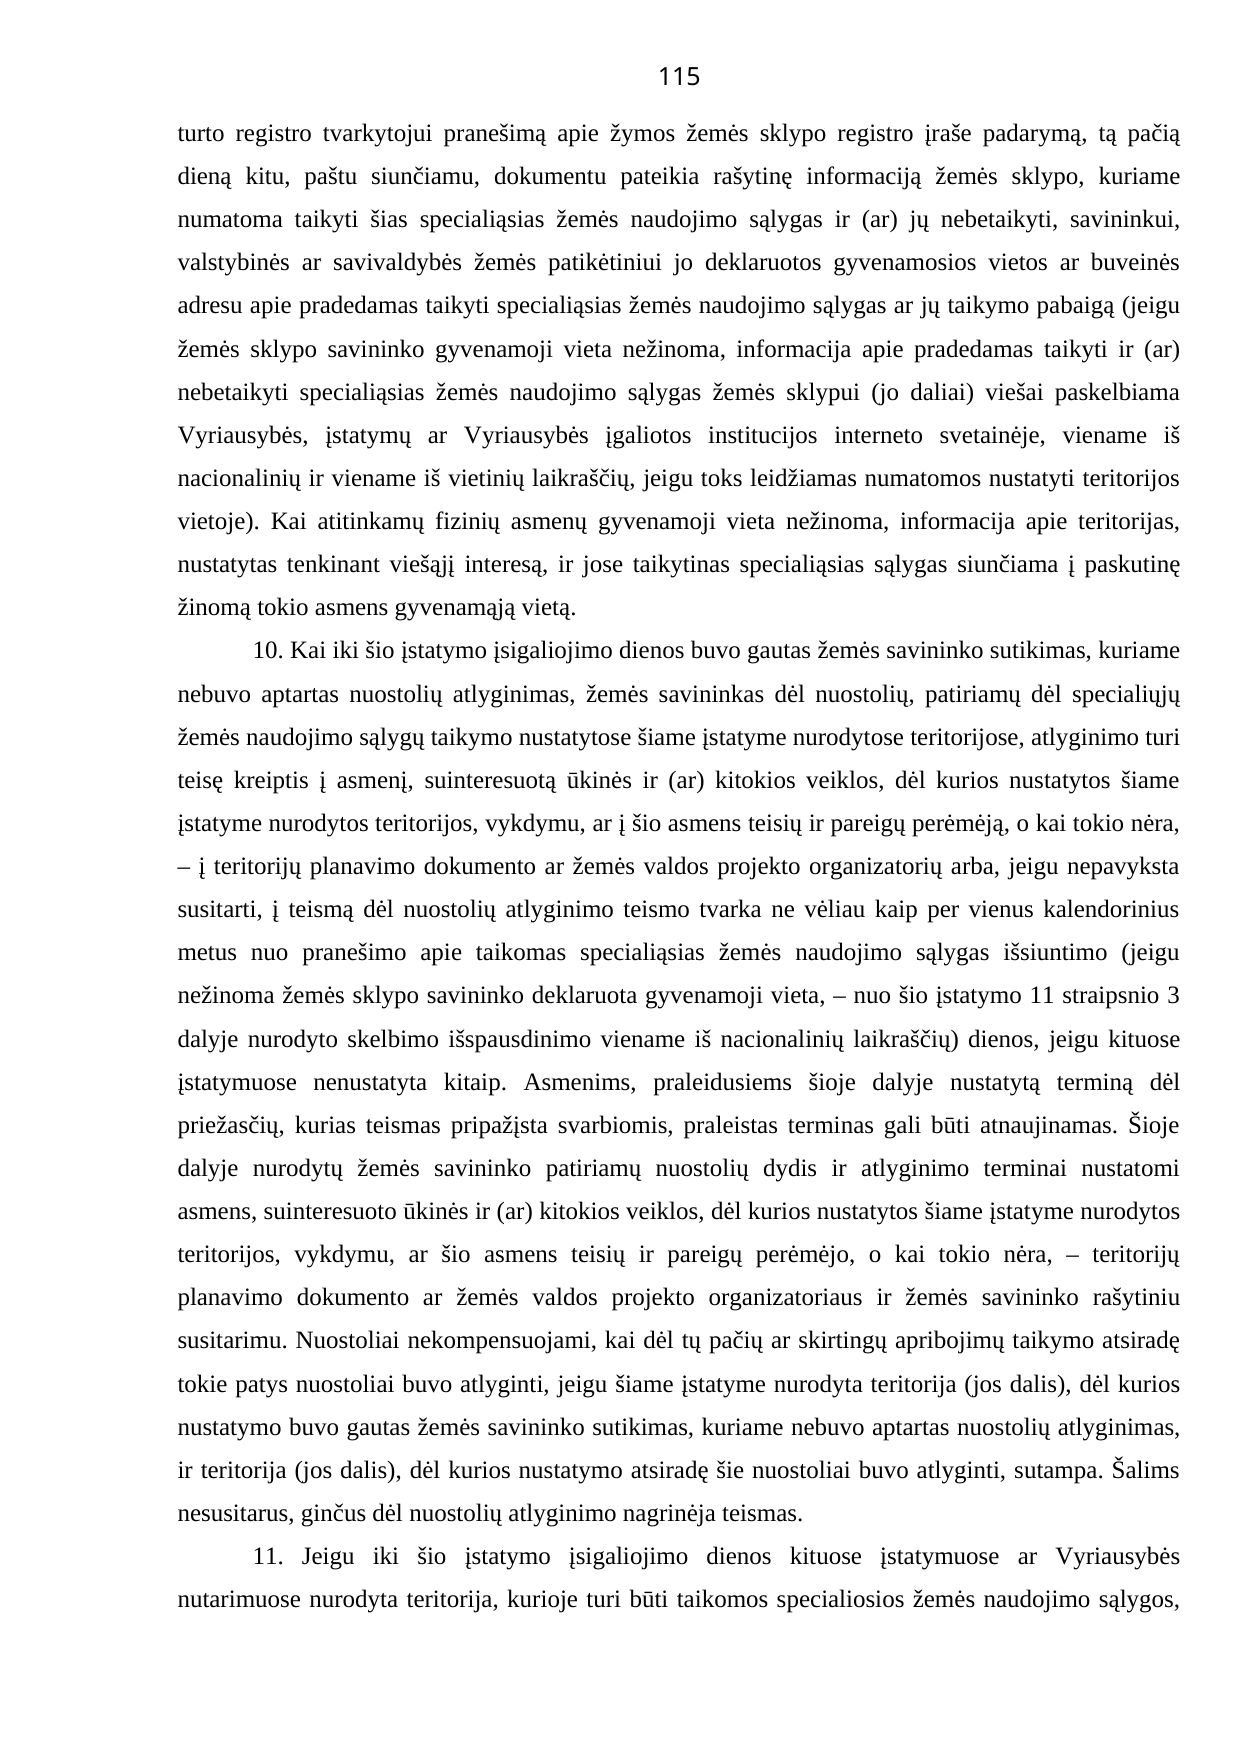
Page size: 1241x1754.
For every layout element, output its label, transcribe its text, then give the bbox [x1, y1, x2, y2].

text turto registro tvarkytojui pranešimą apie žymos žemės sklypo registro įraše padarymą, tą pačią dieną kitu, paštu siunčiamu, dokumentu pateikia rašytinę informaciją žemės sklypo, kuriame numatoma taikyti šias specialiąsias žemės naudojimo sąlygas ir (ar) jų nebetaikyti, savininkui, valstybinės ar savivaldybės žemės patikėtiniui jo deklaruotos gyvenamosios vietos ar buveinės adresu apie pradedamas taikyti specialiąsias žemės naudojimo sąlygas ar jų taikymo pabaigą (jeigu žemės sklypo savininko gyvenamoji vieta nežinoma, informacija apie pradedamas taikyti ir (ar) nebetaikyti specialiąsias žemės naudojimo sąlygas žemės sklypui (jo daliai) viešai paskelbiama Vyriausybės, įstatymų ar Vyriausybės įgaliotos institucijos interneto svetainėje, viename iš nacionalinių ir viename iš vietinių laikraščių, jeigu toks leidžiamas numatomos nustatyti teritorijos vietoje). Kai atitinkamų fizinių asmenų gyvenamoji vieta nežinoma, informacija apie teritorijas, nustatytas tenkinant viešąjį interesą, ir jose taikytinas specialiąsias sąlygas siunčiama į paskutinę žinomą tokio asmens gyvenamąją vietą. [177, 118, 1181, 621]
text 10. Kai iki šio įstatymo įsigaliojimo dienos buvo gautas žemės savininko sutikimas, kuriame nebuvo aptartas nuostolių atlyginimas, žemės savininkas dėl nuostolių, patiriamų dėl specialiųjų žemės naudojimo sąlygų taikymo nustatytose šiame įstatyme nurodytose teritorijose, atlyginimo turi teisę kreiptis į asmenį, suinteresuotą ūkinės ir (ar) kitokios veiklos, dėl kurios nustatytos šiame įstatyme nurodytos teritorijos, vykdymu, ar į šio asmens teisių ir pareigų perėmėją, o kai tokio nėra, – į teritorijų planavimo dokumento ar žemės valdos projekto organizatorių arba, jeigu nepavyksta susitarti, į teismą dėl nuostolių atlyginimo teismo tvarka ne vėliau kaip per vienus kalendorinius metus nuo pranešimo apie taikomas specialiąsias žemės naudojimo sąlygas išsiuntimo (jeigu nežinoma žemės sklypo savininko deklaruota gyvenamoji vieta, – nuo šio įstatymo 11 straipsnio 3 dalyje nurodyto skelbimo išspausdinimo viename iš nacionalinių laikraščių) dienos, jeigu kituose įstatymuose nenustatyta kitaip. Asmenims, praleidusiems šioje dalyje nustatytą terminą dėl priežasčių, kurias teismas pripažįsta svarbiomis, praleistas terminas gali būti atnaujinamas. Šioje dalyje nurodytų žemės savininko patiriamų nuostolių dydis ir atlyginimo terminai nustatomi asmens, suinteresuoto ūkinės ir (ar) kitokios veiklos, dėl kurios nustatytos šiame įstatyme nurodytos teritorijos, vykdymu, ar šio asmens teisių ir pareigų perėmėjo, o kai tokio nėra, – teritorijų planavimo dokumento ar žemės valdos projekto organizatoriaus ir žemės savininko rašytiniu susitarimu. Nuostoliai nekompensuojami, kai dėl tų pačių ar skirtingų apribojimų taikymo atsiradę tokie patys nuostoliai buvo atlyginti, jeigu šiame įstatyme nurodyta teritorija (jos dalis), dėl kurios nustatymo buvo gautas žemės savininko sutikimas, kuriame nebuvo aptartas nuostolių atlyginimas, ir teritorija (jos dalis), dėl kurios nustatymo atsiradę šie nuostoliai buvo atlyginti, sutampa. Šalims nesusitarus, ginčus dėl nuostolių atlyginimo nagrinėja teismas. [177, 636, 1181, 1527]
text 11. Jeigu iki šio įstatymo įsigaliojimo dienos kituose įstatymuose ar Vyriausybės nutarimuose nurodyta teritorija, kurioje turi būti taikomos specialiosios žemės naudojimo sąlygos, [177, 1541, 1181, 1613]
